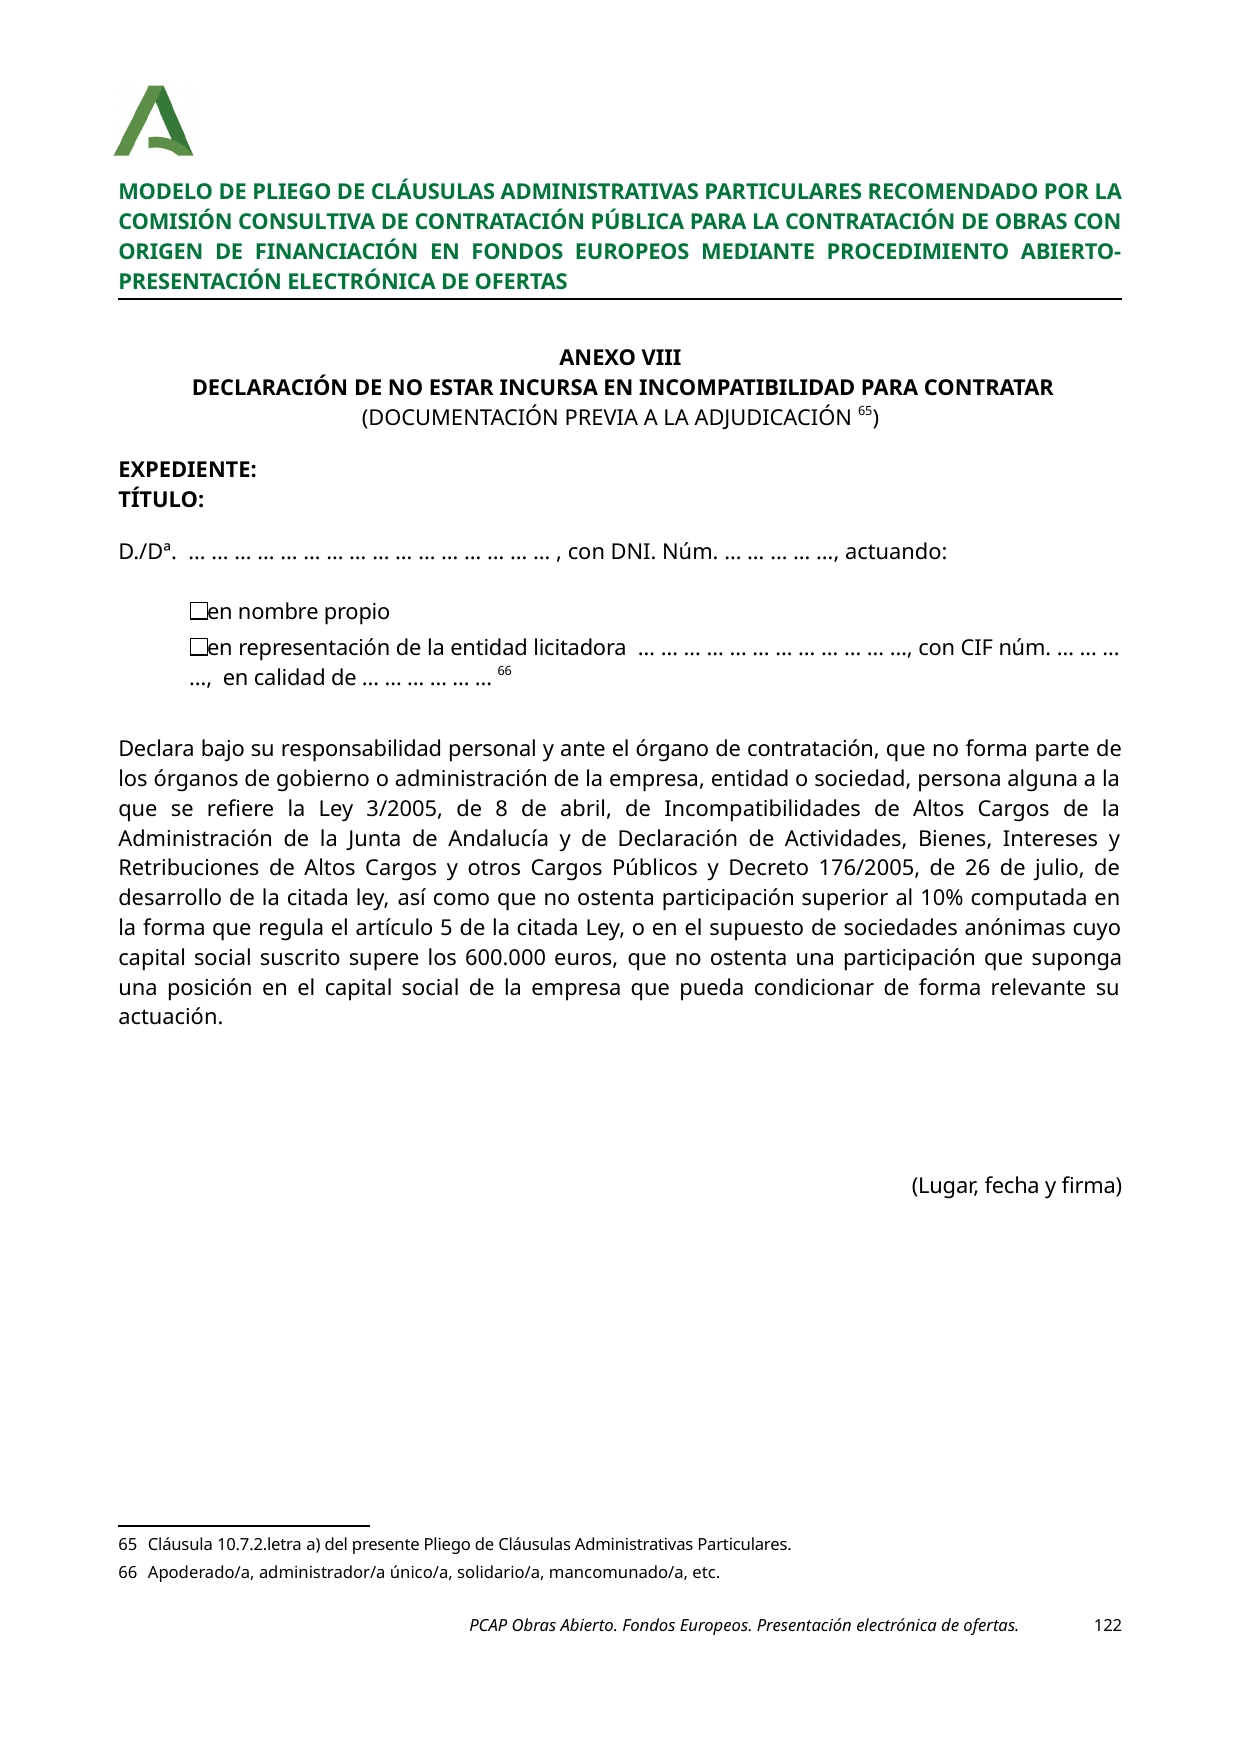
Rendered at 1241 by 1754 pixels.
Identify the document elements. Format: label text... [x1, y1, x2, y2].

text en representación de la entidad licitadora … … … … … … … … … … … …, con CIF núm. … … … …, en calidad de … … … … … … [189, 632, 1122, 691]
picture [109, 81, 198, 160]
text (Lugar, fecha y firma) [118, 1171, 1122, 1200]
text (DOCUMENTACIÓN PREVIA A LA ADJUDICACIÓN ) [118, 402, 1122, 431]
text en nombre propio [189, 596, 1122, 626]
text DECLARACIÓN DE NO ESTAR INCURSA EN INCOMPATIBILIDAD PARA CONTRATAR [118, 372, 1122, 402]
text MODELO DE PLIEGO DE CLÁUSULAS ADMINISTRATIVAS PARTICULARES RECOMENDADO POR LA COMISIÓN CONSULTIVA DE CONTRATACIÓN PÚBLICA PARA LA CONTRATACIÓN DE OBRAS CON ORIGEN DE FINANCIACIÓN EN FONDOS EUROPEOS MEDIANTE PROCEDIMIENTO ABIERTO- PRESENTACIÓN ELECTRÓNICA DE OFERTAS [118, 176, 1122, 298]
text TÍTULO: [118, 484, 1122, 514]
text D./Dª. … … … … … … … … … … … … … … … … , con DNI. Núm. … … … … …, actuando: [118, 536, 1122, 566]
text Apoderado/a, administrador/a único/a, solidario/a, mancomunado/a, etc. [118, 1561, 1122, 1584]
text Cláusula 10.7.2.letra a) del presente Pliego de Cláusulas Administrativas Particulares. [118, 1532, 1122, 1555]
text EXPEDIENTE: [118, 454, 1122, 484]
text Declara bajo su responsabilidad personal y ante el órgano de contratación, que no forma parte de los órganos de gobierno o administración de la empresa, entidad o sociedad, persona alguna a la que se refiere la Ley 3/2005, de 8 de abril, de Incompatibilidades de Altos Cargos de la Administración de la Junta de Andalucía y de Declaración de Actividades, Bienes, Intereses y Retribuciones de Altos Cargos y otros Cargos Públicos y Decreto 176/2005, de 26 de julio, de desarrollo de la citada ley, así como que no ostenta participación superior al 10% computada en la forma que regula el artículo 5 de la citada Ley, o en el supuesto de sociedades anónimas cuyo capital social suscrito supere los 600.000 euros, que no ostenta una participación que suponga una posición en el capital social de la empresa que pueda condicionar de forma relevante su actuación. [118, 733, 1122, 1031]
text ANEXO VIII [118, 342, 1122, 372]
